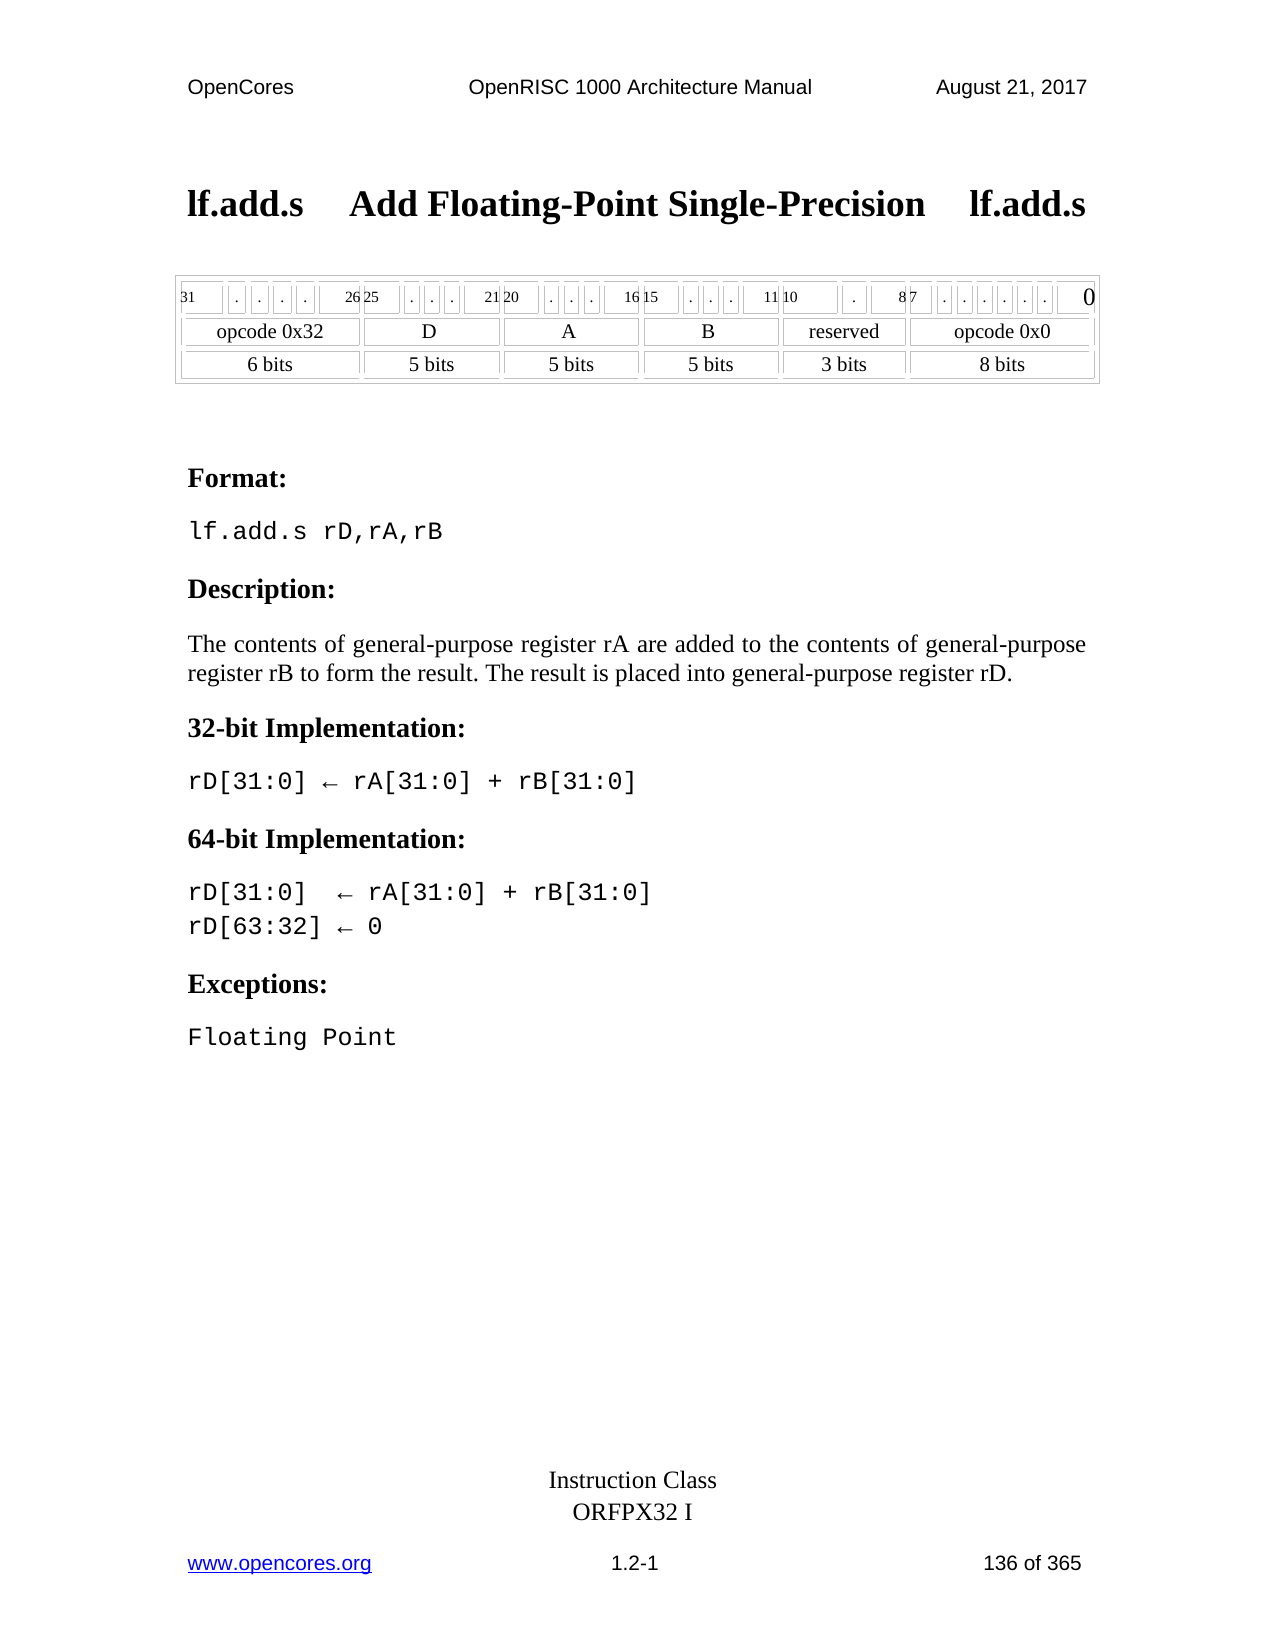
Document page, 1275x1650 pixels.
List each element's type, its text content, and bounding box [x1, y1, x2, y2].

text Exceptions: [187, 967, 1087, 999]
text The contents of general-purpose register rA are added to the contents of general-purpose register rB to form the result. The result is placed into general-purpose register rD. [187, 629, 1087, 687]
text Description: [187, 572, 1087, 604]
text 64-bit Implementation: [187, 822, 1087, 855]
text rD[31:0] ← rA[31:0] + rB[31:0] [187, 769, 1087, 797]
text 32-bit Implementation: [187, 712, 1087, 744]
text Floating Point [187, 1024, 1087, 1053]
text rD[31:0] ← rA[31:0] + rB[31:0] rD[63:32] ← 0 [187, 880, 1087, 942]
text lf.add.s rD,rA,rB [187, 518, 1087, 547]
text Format: [187, 461, 1087, 493]
